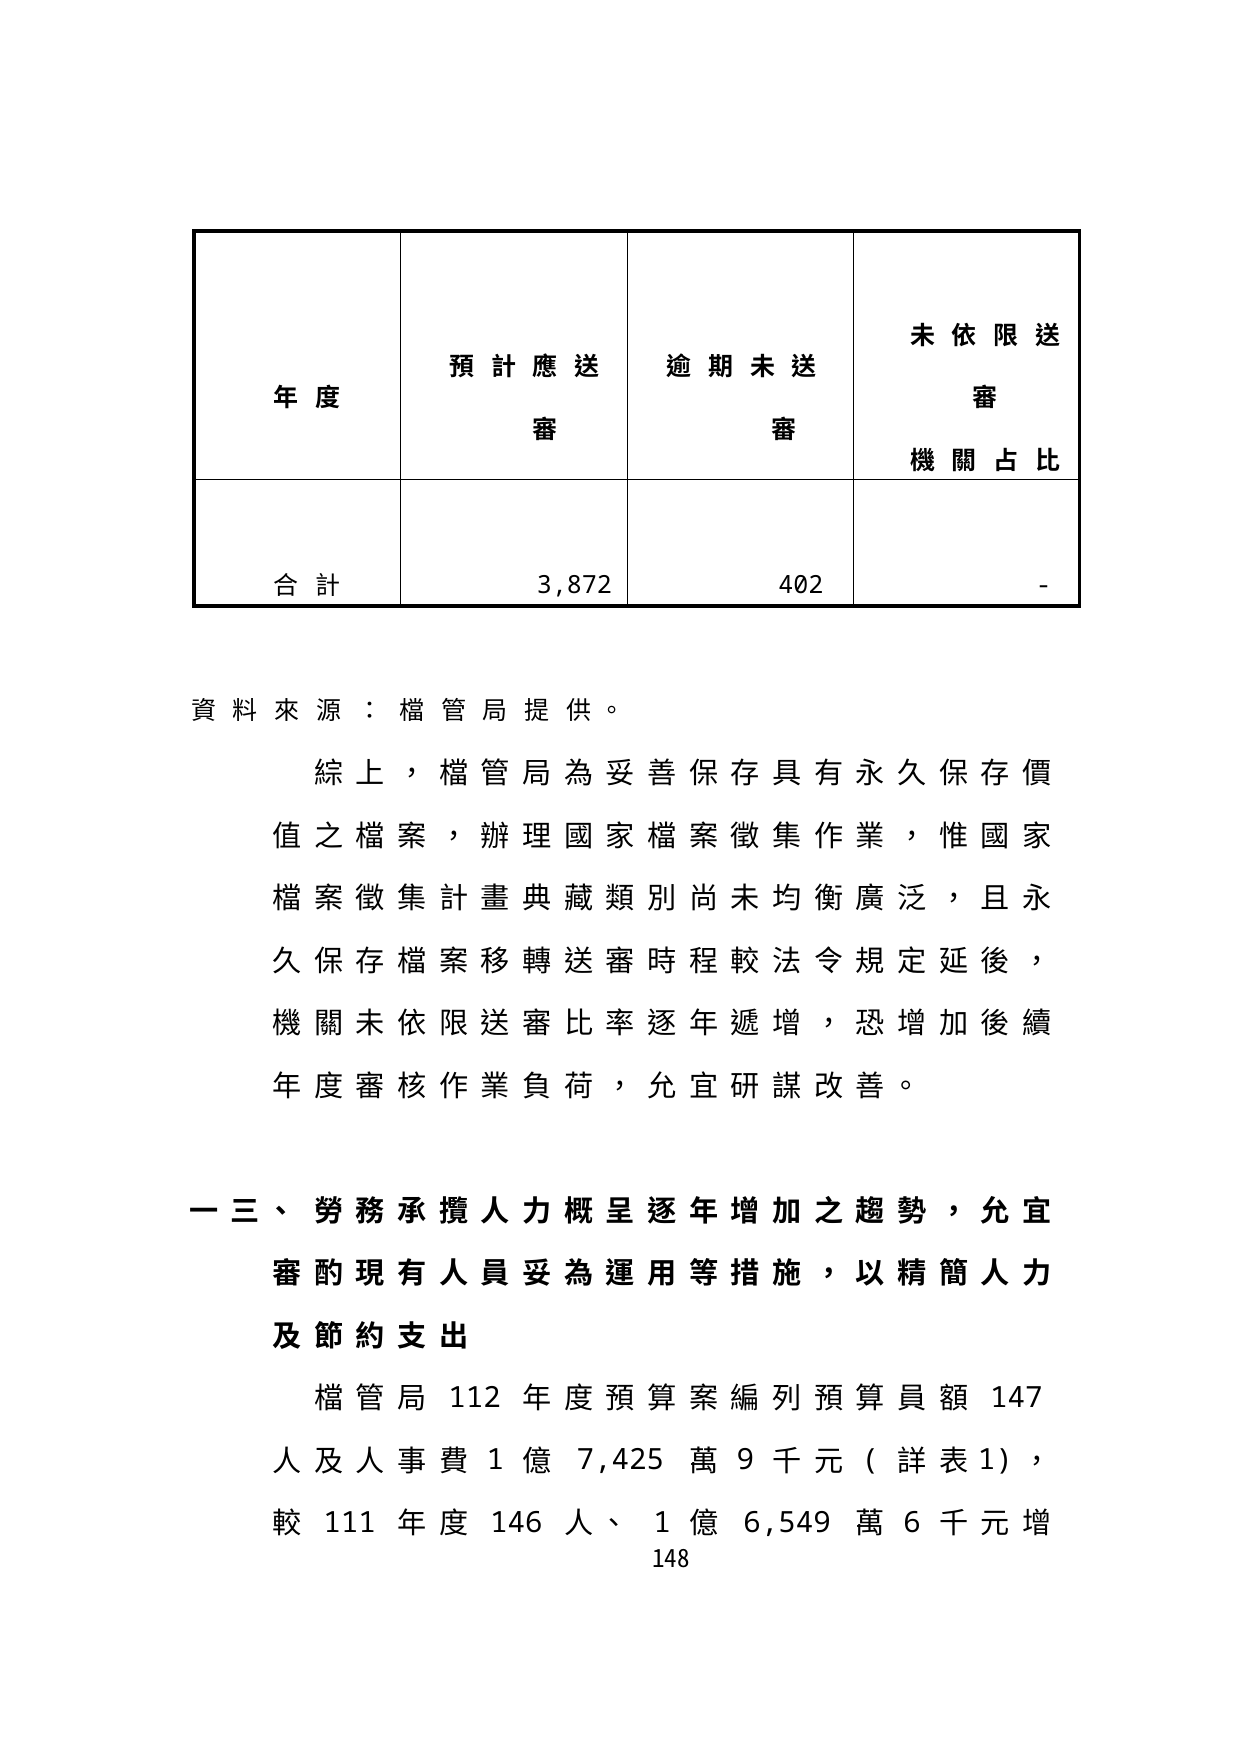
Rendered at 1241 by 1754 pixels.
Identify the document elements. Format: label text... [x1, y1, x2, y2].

table_cell 3,872 [401, 480, 627, 604]
text 資料來源：檔管局提供。 [183, 667, 1058, 729]
text 檔管局112年度預算案編列預算員額147人及人事費1億7,425萬9千元(詳表1)，較111年度146人、1億6,549萬6千元增 [242, 1354, 1058, 1542]
table_header 預計應送審 [401, 233, 627, 479]
table_header 年度 [196, 233, 400, 479]
text 一三、勞務承攬人力概呈逐年增加之趨勢，允宜審酌現有人員妥為運用等措施，以精簡人力及節約支出 [183, 1167, 1058, 1354]
table_cell 402 [628, 480, 853, 604]
table_cell - [854, 480, 1078, 604]
table_cell 合計 [196, 480, 400, 604]
text 綜上，檔管局為妥善保存具有永久保存價值之檔案，辦理國家檔案徵集作業，惟國家檔案徵集計畫典藏類別尚未均衡廣泛，且永久保存檔案移轉送審時程較法令規定延後，機關未依限送審比率逐年遞增，恐增加後續年度審核作業負荷，允宜研謀改善。 [242, 729, 1058, 1104]
table_header 未依限送審 機關占比 [854, 233, 1078, 479]
table_header 逾期未送審 [628, 233, 853, 479]
